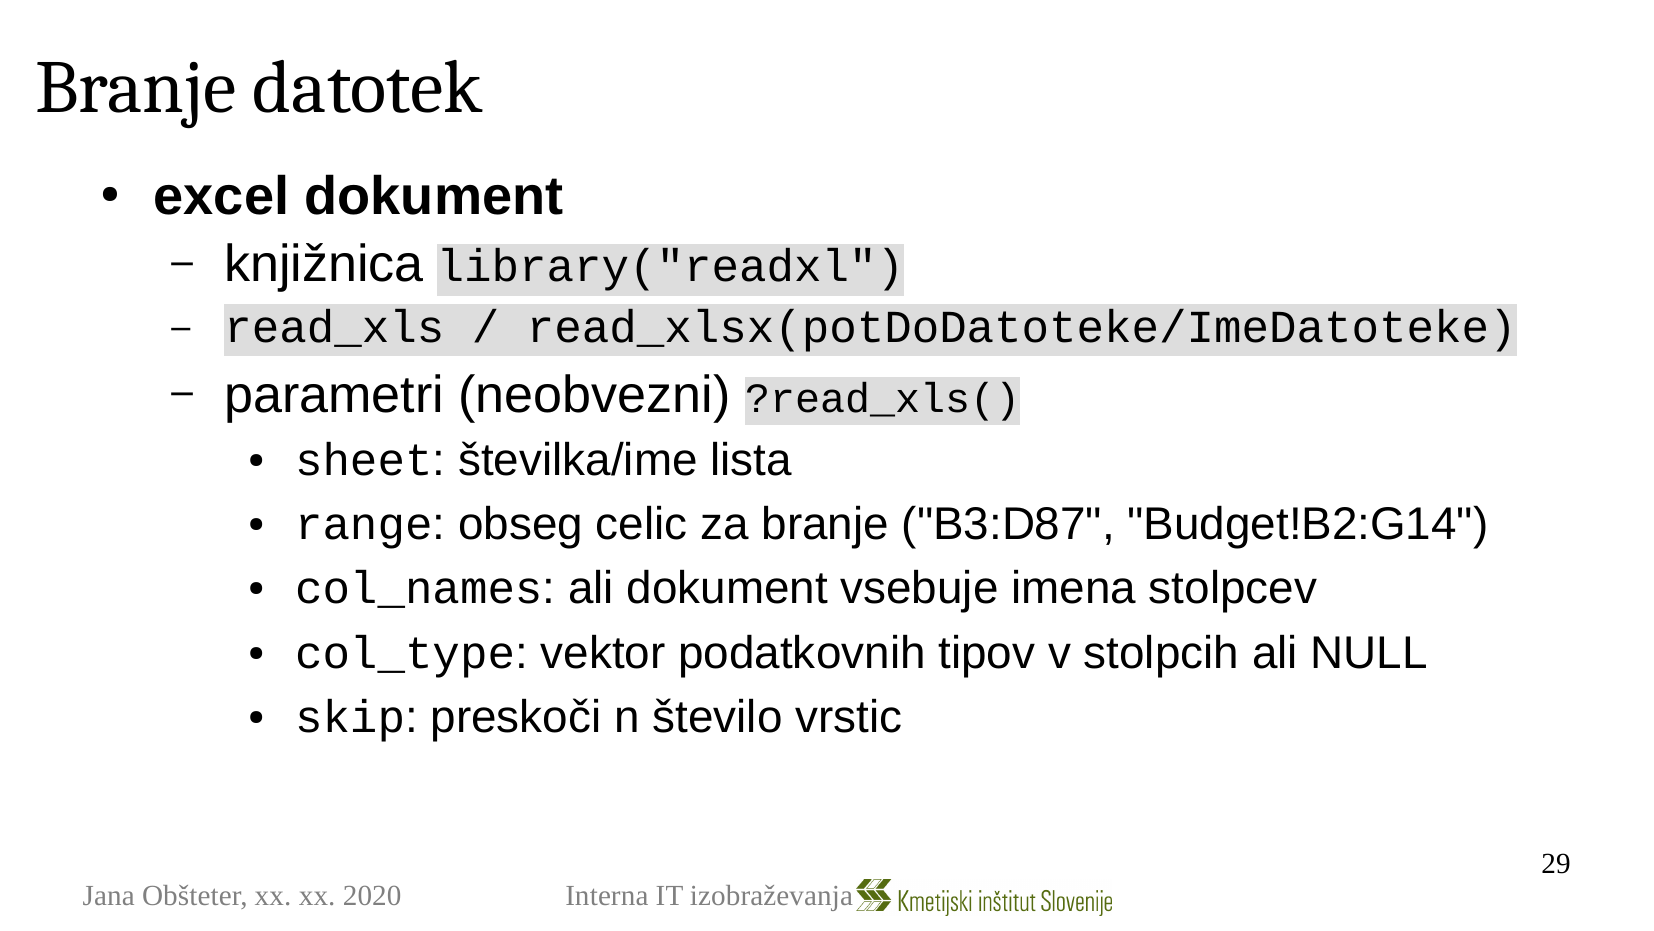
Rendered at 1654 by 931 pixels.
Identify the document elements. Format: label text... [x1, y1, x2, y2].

title Branje datotek [35, 21, 1524, 154]
picture [856, 879, 1112, 916]
list excel dokument knjižnica library("readxl") read_xls / read_xlsx(potDoDatoteke/ImeDatoteke) parametri (neobvezni) ?read_xls() sheet: številka/ime lista range: obseg celic za branje ("B3:D87", "Budget!B2:G14") col_names: ali dokument vsebuje imena stolpcev col_type: vektor podatkovnih tipov v stolpcih ali NULL skip: preskoči n število vrstic [82, 165, 1630, 839]
